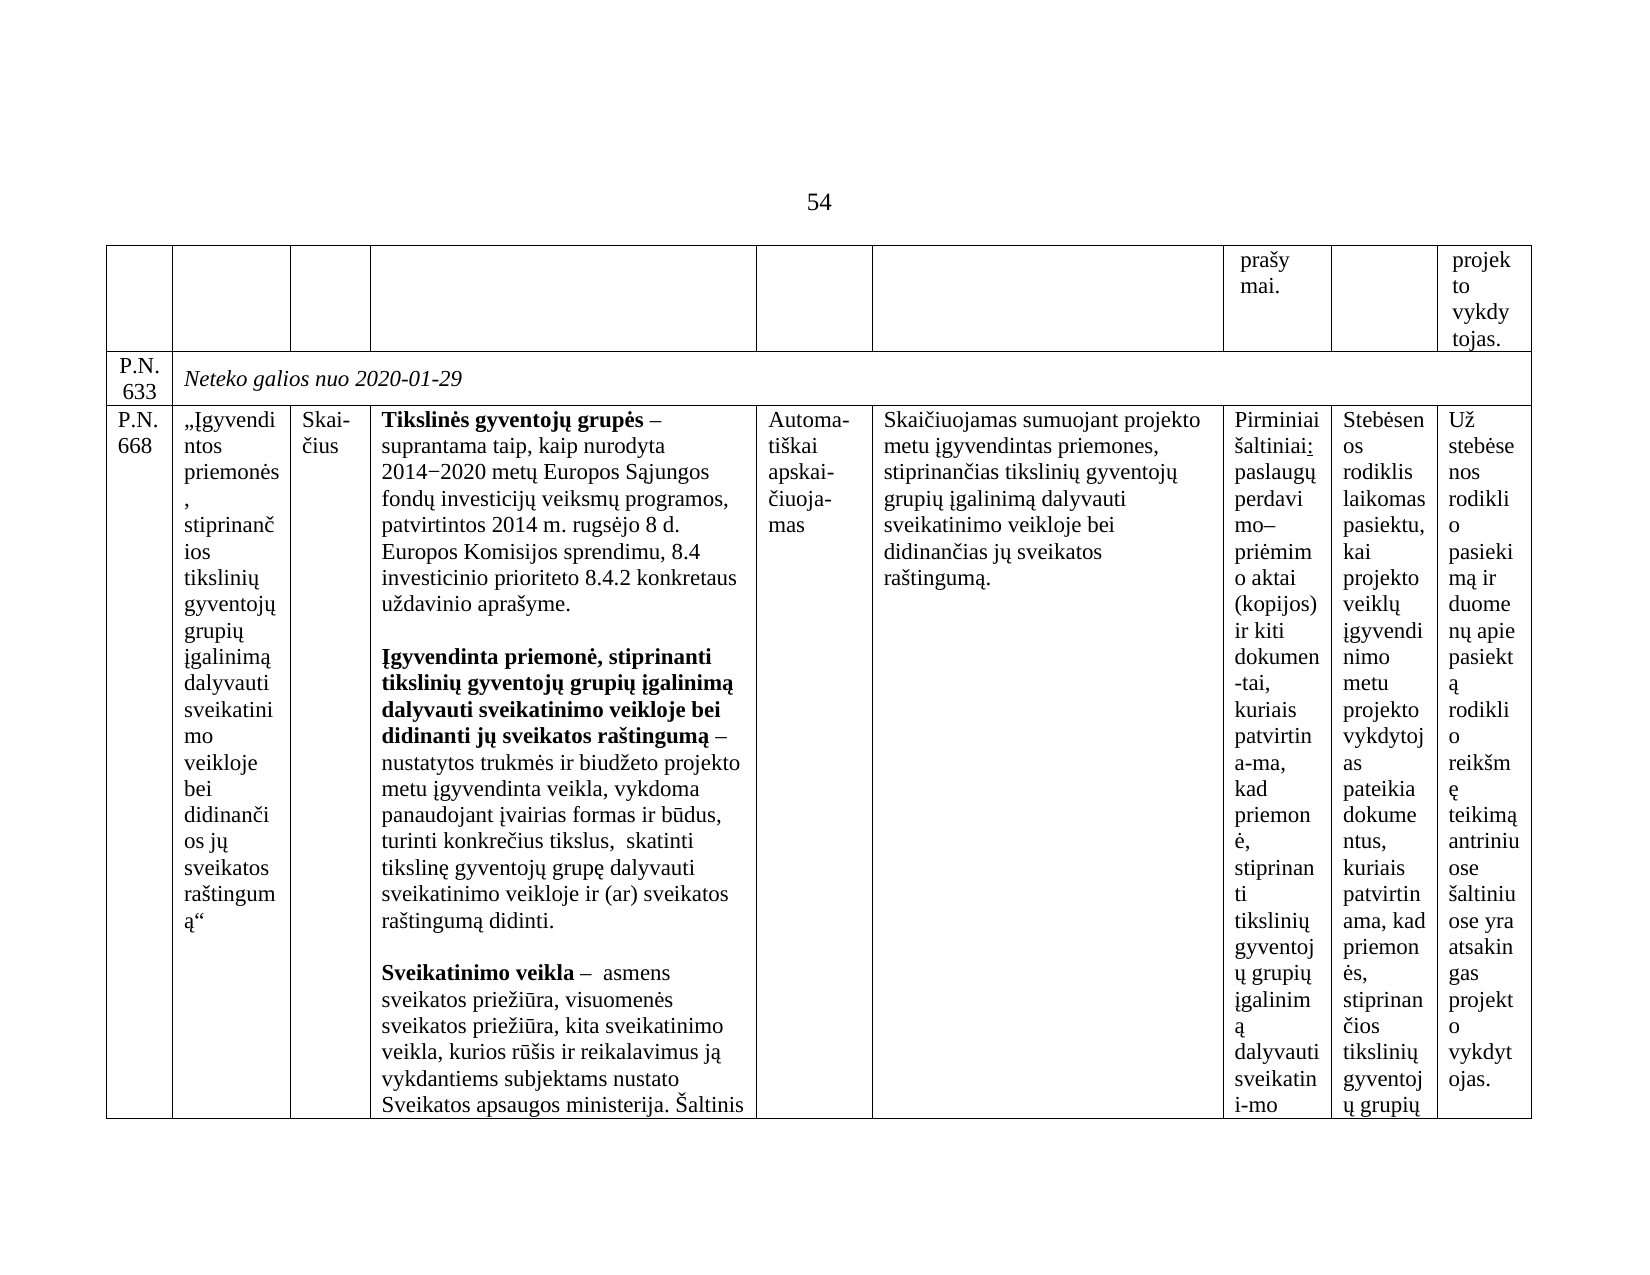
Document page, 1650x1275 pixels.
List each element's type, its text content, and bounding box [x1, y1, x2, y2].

table_cell [757, 246, 872, 351]
table_cell [173, 246, 290, 351]
table_cell „Įgyvendintos priemonės, stiprinančios tikslinių gyventojų grupių įgalinimą dalyvauti sveikatinimo veikloje bei didinančios jų sveikatos raštingumą“ [173, 406, 290, 1117]
table_cell projekto vykdytojas. [1438, 246, 1531, 351]
table_cell Neteko galios nuo 2020-01-29 [173, 352, 1531, 405]
table_cell Stebėsenos rodiklis laikomas pasiektu, kai projekto veiklų įgyvendinimo metu projekto vykdytojas pateikia dokumentus, kuriais patvirtinama, kad priemonės, stiprinančios tikslinių gyventojų grupių [1332, 406, 1437, 1117]
table_cell [1332, 246, 1437, 351]
table_cell [107, 246, 172, 351]
table_cell P.N.668 [107, 406, 172, 1117]
table_cell [291, 246, 370, 351]
table_cell [873, 246, 1223, 351]
table_cell prašymai. [1224, 246, 1331, 351]
table_cell [371, 246, 756, 351]
table_cell Tikslinės gyventojų grupės – suprantama taip, kaip nurodyta 2014−2020 metų Europos Sąjungos fondų investicijų veiksmų programos, patvirtintos 2014 m. rugsėjo 8 d. Europos Komisijos sprendimu, 8.4 investicinio prioriteto 8.4.2 konkretaus uždavinio aprašyme. Įgyvendinta priemonė, stiprinanti tikslinių gyventojų grupių įgalinimą dalyvauti sveikatinimo veikloje bei didinanti jų sveikatos raštingumą – nustatytos trukmės ir biudžeto projekto metu įgyvendinta veikla, vykdoma panaudojant įvairias formas ir būdus, turinti konkrečius tikslus, skatinti tikslinę gyventojų grupę dalyvauti sveikatinimo veikloje ir (ar) sveikatos raštingumą didinti. Sveikatinimo veikla – asmens sveikatos priežiūra, visuomenės sveikatos priežiūra, kita sveikatinimo veikla, kurios rūšis ir reikalavimus ją vykdantiems subjektams nustato Sveikatos apsaugos ministerija. Šaltinis [371, 406, 756, 1117]
table_cell Skaičiuojamas sumuojant projekto metu įgyvendintas priemones, stiprinančias tikslinių gyventojų grupių įgalinimą dalyvauti sveikatinimo veikloje bei didinančias jų sveikatos raštingumą. [873, 406, 1223, 1117]
table_cell Skai-čius [291, 406, 370, 1117]
table_cell P.N.633 [107, 352, 172, 405]
table_cell Už stebėsenos rodiklio pasiekimą ir duomenų apie pasiektą rodiklio reikšmę teikimą antriniuose šaltiniuose yra atsakingas projekto vykdytojas. [1438, 406, 1531, 1117]
table_cell Pirminiai šaltiniai: paslaugų perdavimo–priėmimo aktai (kopijos) ir kiti dokumen-tai, kuriais patvirtina-ma, kad priemonė, stiprinanti tikslinių gyventojų grupių įgalinimą dalyvauti sveikatini-mo [1224, 406, 1331, 1117]
table_cell Automa-tiškai apskai-čiuoja-mas [757, 406, 872, 1117]
